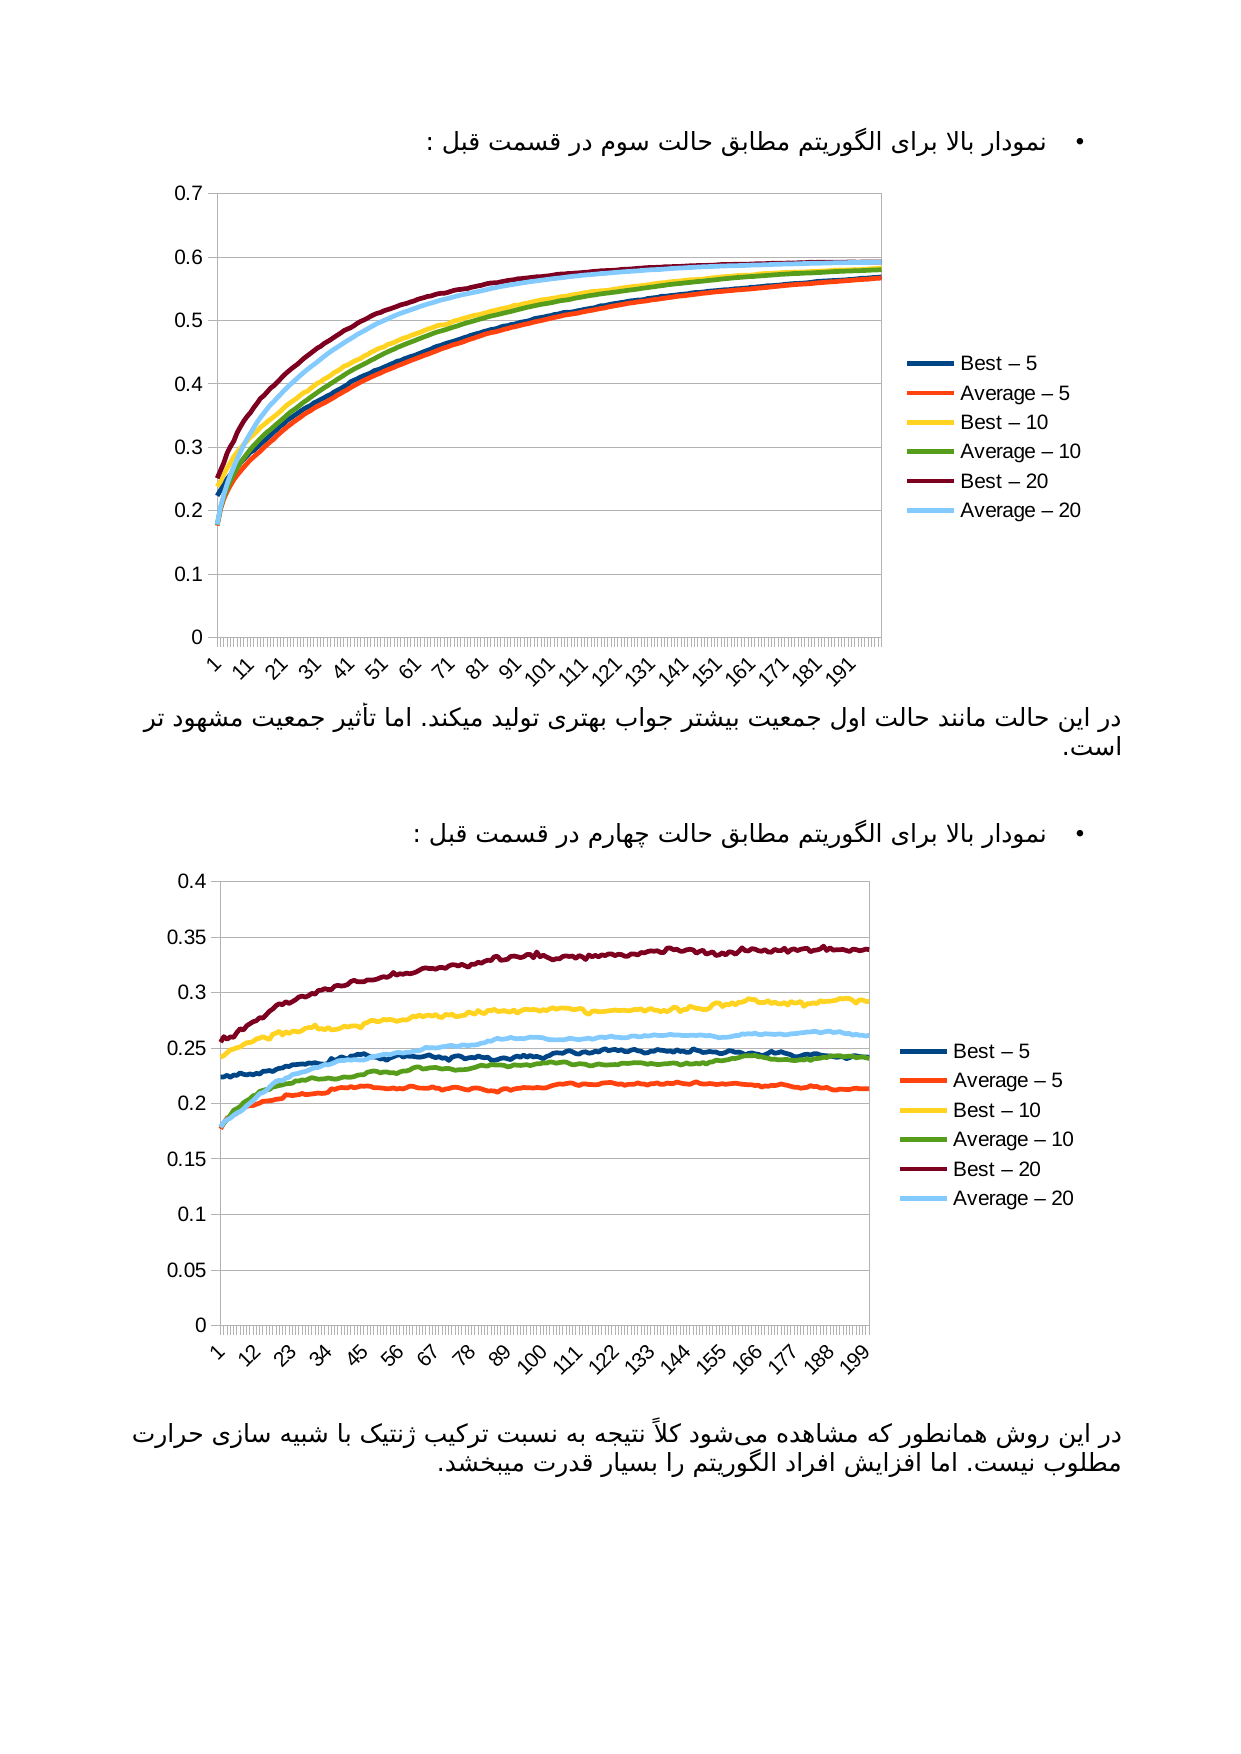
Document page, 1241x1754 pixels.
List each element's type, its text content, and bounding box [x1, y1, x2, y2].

list نمودار بالا برای الگوریتم مطابق حالت چهارم در قسمت قبل : [118, 819, 1084, 848]
list نمودار بالا برای الگوریتم مطابق حالت سوم در قسمت قبل : [118, 127, 1084, 156]
text در این حالت مانند حالت اول جمعیت بیشتر جواب بهتری تولید میکند. اما تأثیر جمعیت مشهود تر است. [118, 156, 1122, 761]
text در این روش همانطور که مشاهده می‌شود کلاً نتیجه به نسبت ترکیب ژنتیک با شبیه سازی حرارت مطلوب نیست. اما افزایش افراد الگوریتم را بسیار قدرت میبخشد. [118, 1419, 1122, 1478]
